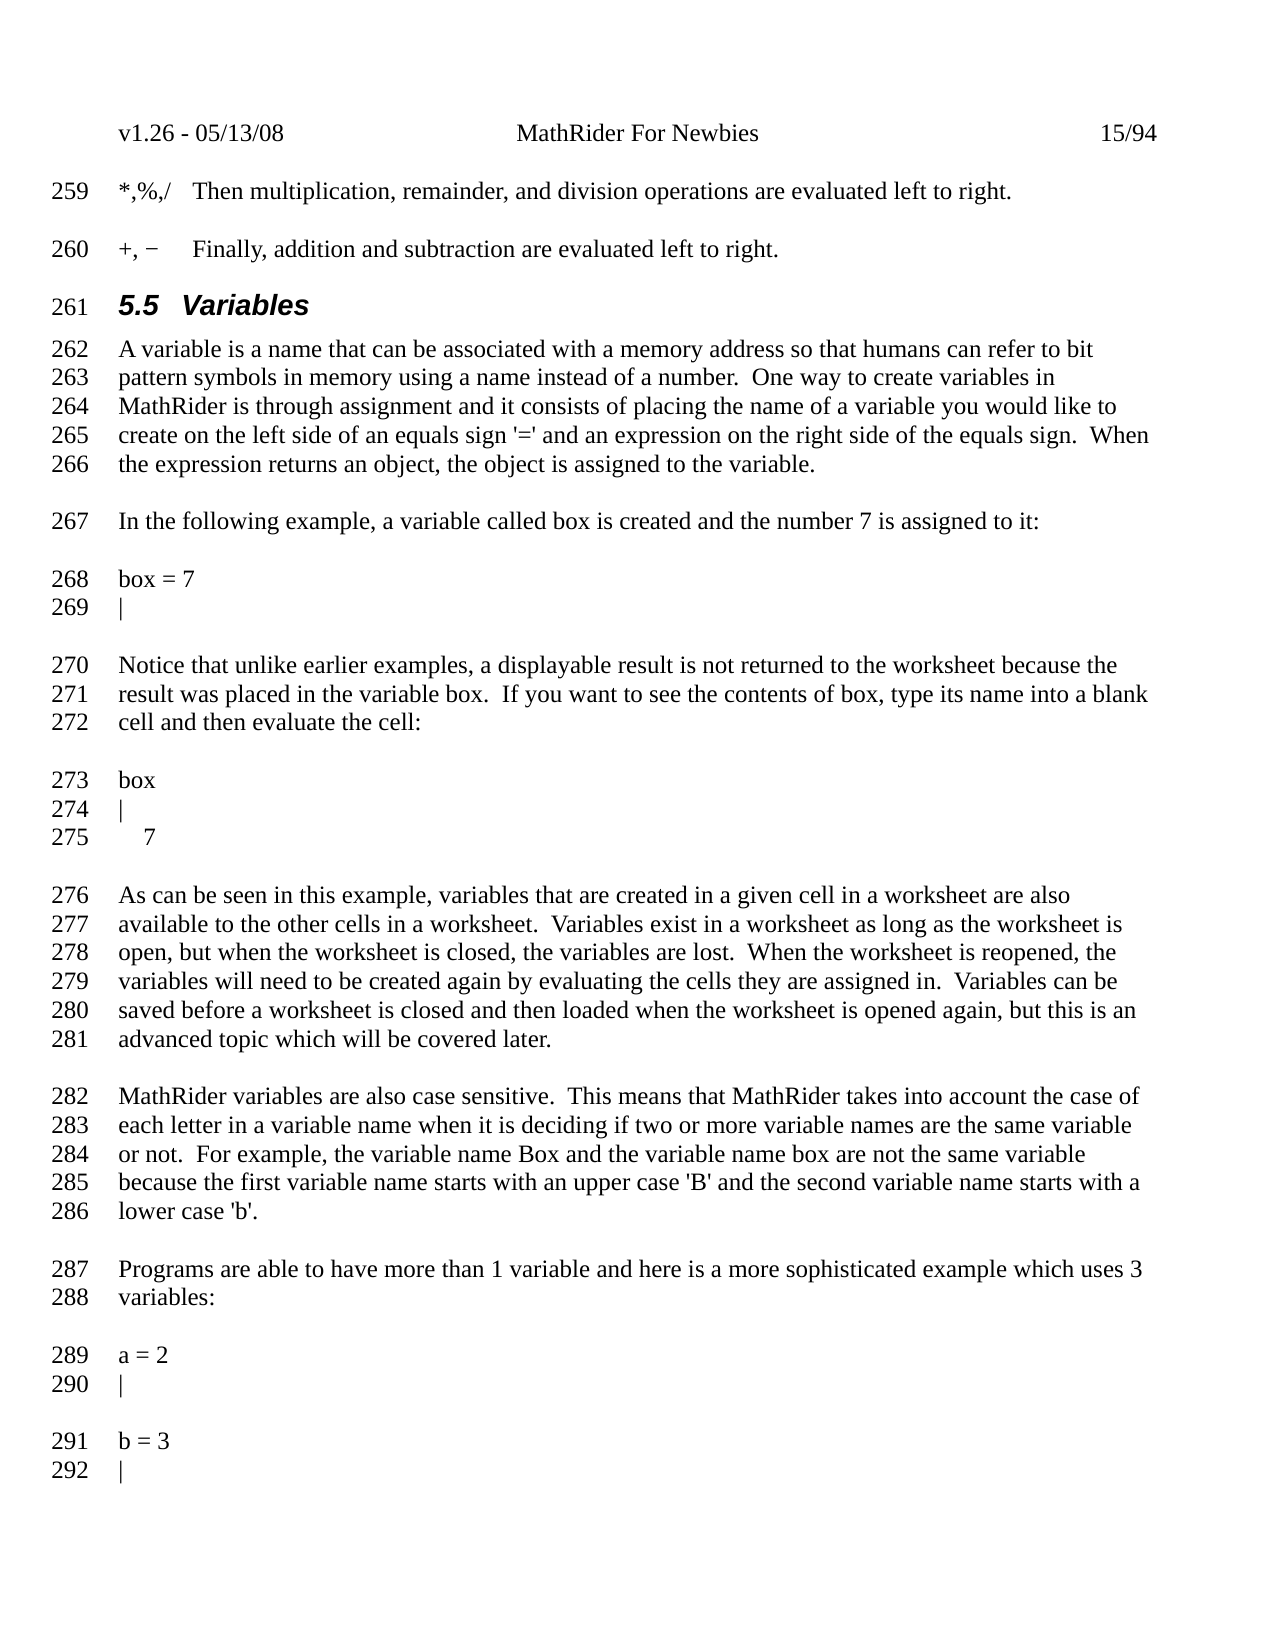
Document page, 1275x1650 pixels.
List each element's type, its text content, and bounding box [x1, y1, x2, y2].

text MathRider variables are also case sensitive. This means that MathRider takes into account the case of each letter in a variable name when it is deciding if two or more variable names are the same variable or not. For example, the variable name Box and the variable name box are not the same variable because the first variable name starts with an upper case 'B' and the second variable name starts with a lower case 'b'. [118, 1081, 1157, 1225]
text +, − Finally, addition and subtraction are evaluated left to right. [118, 234, 1157, 263]
text | [118, 794, 1157, 822]
text Notice that unlike earlier examples, a displayable result is not returned to the worksheet because the result was placed in the variable box. If you want to see the contents of box, type its name into a blank cell and then evaluate the cell: [118, 650, 1157, 736]
text A variable is a name that can be associated with a memory address so that humans can refer to bit pattern symbols in memory using a name instead of a number. One way to create variables in MathRider is through assignment and it consists of placing the name of a variable you would like to create on the left side of an equals sign '=' and an expression on the right side of the equals sign. When the expression returns an object, the object is assigned to the variable. [118, 334, 1157, 477]
text Programs are able to have more than 1 variable and here is a more sophisticated example which uses 3 variables: [118, 1254, 1157, 1311]
text *,%,/ Then multiplication, remainder, and division operations are evaluated left to right. [118, 176, 1157, 205]
text box = 7 [118, 564, 1157, 592]
subtitle Variables [118, 288, 1157, 321]
text | [118, 592, 1157, 621]
text | [118, 1455, 1157, 1484]
text box [118, 765, 1157, 794]
text In the following example, a variable called box is created and the number 7 is assigned to it: [118, 506, 1157, 535]
text | [118, 1369, 1157, 1397]
text b = 3 [118, 1426, 1157, 1455]
text a = 2 [118, 1340, 1157, 1369]
text As can be seen in this example, variables that are created in a given cell in a worksheet are also available to the other cells in a worksheet. Variables exist in a worksheet as long as the worksheet is open, but when the worksheet is closed, the variables are lost. When the worksheet is reopened, the variables will need to be created again by evaluating the cells they are assigned in. Variables can be saved before a worksheet is closed and then loaded when the worksheet is opened again, but this is an advanced topic which will be covered later. [118, 880, 1157, 1052]
text 7 [118, 822, 1157, 851]
